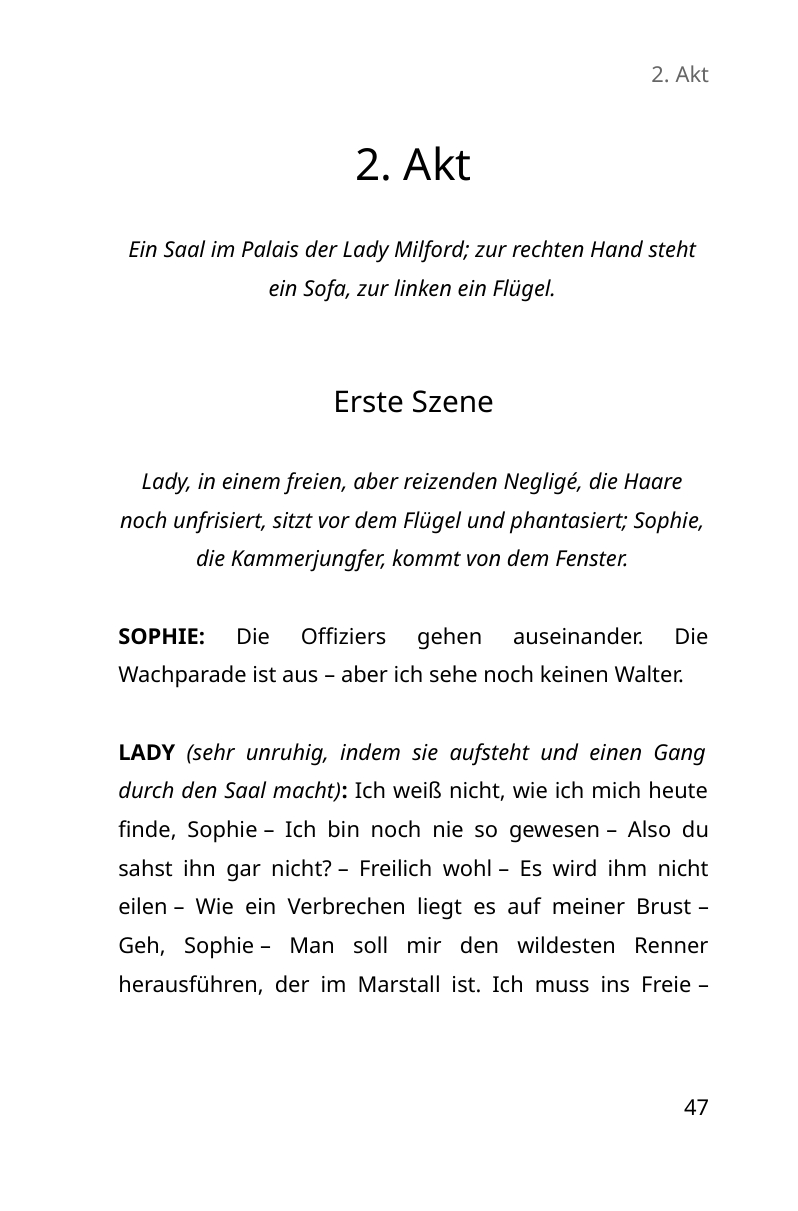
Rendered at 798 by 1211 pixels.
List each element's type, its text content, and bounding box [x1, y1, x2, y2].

subtitle 2. Akt [118, 118, 709, 193]
text LADY (sehr unruhig, indem sie aufsteht und einen Gang durch den Saal macht): Ich weiß nicht, wie ich mich heute finde, Sophie – Ich bin noch nie so gewesen – Also du sahst ihn gar nicht? – Freilich wohl – Es wird ihm nicht eilen – Wie ein Verbrechen liegt es auf meiner Brust – Geh, Sophie – Man soll mir den wildesten Renner herausführen, der im Marstall ist. Ich muss ins Freie – [118, 710, 709, 998]
text Lady, in einem freien, aber reizenden Negligé, die Haare noch unfrisiert, sitzt vor dem Flügel und phantasiert; Sophie, die Kammerjungfer, kommt von dem Fenster. [118, 445, 709, 573]
text Ein Saal im Palais der Lady Milford; zur rechten Hand steht ein Sofa, zur linken ein Flügel. [118, 217, 709, 303]
text SOPHIE: Die Offiziers gehen auseinander. Die Wachparade ist aus – aber ich sehe noch keinen Walter. [118, 594, 709, 689]
subtitle Erste Szene [118, 359, 709, 421]
